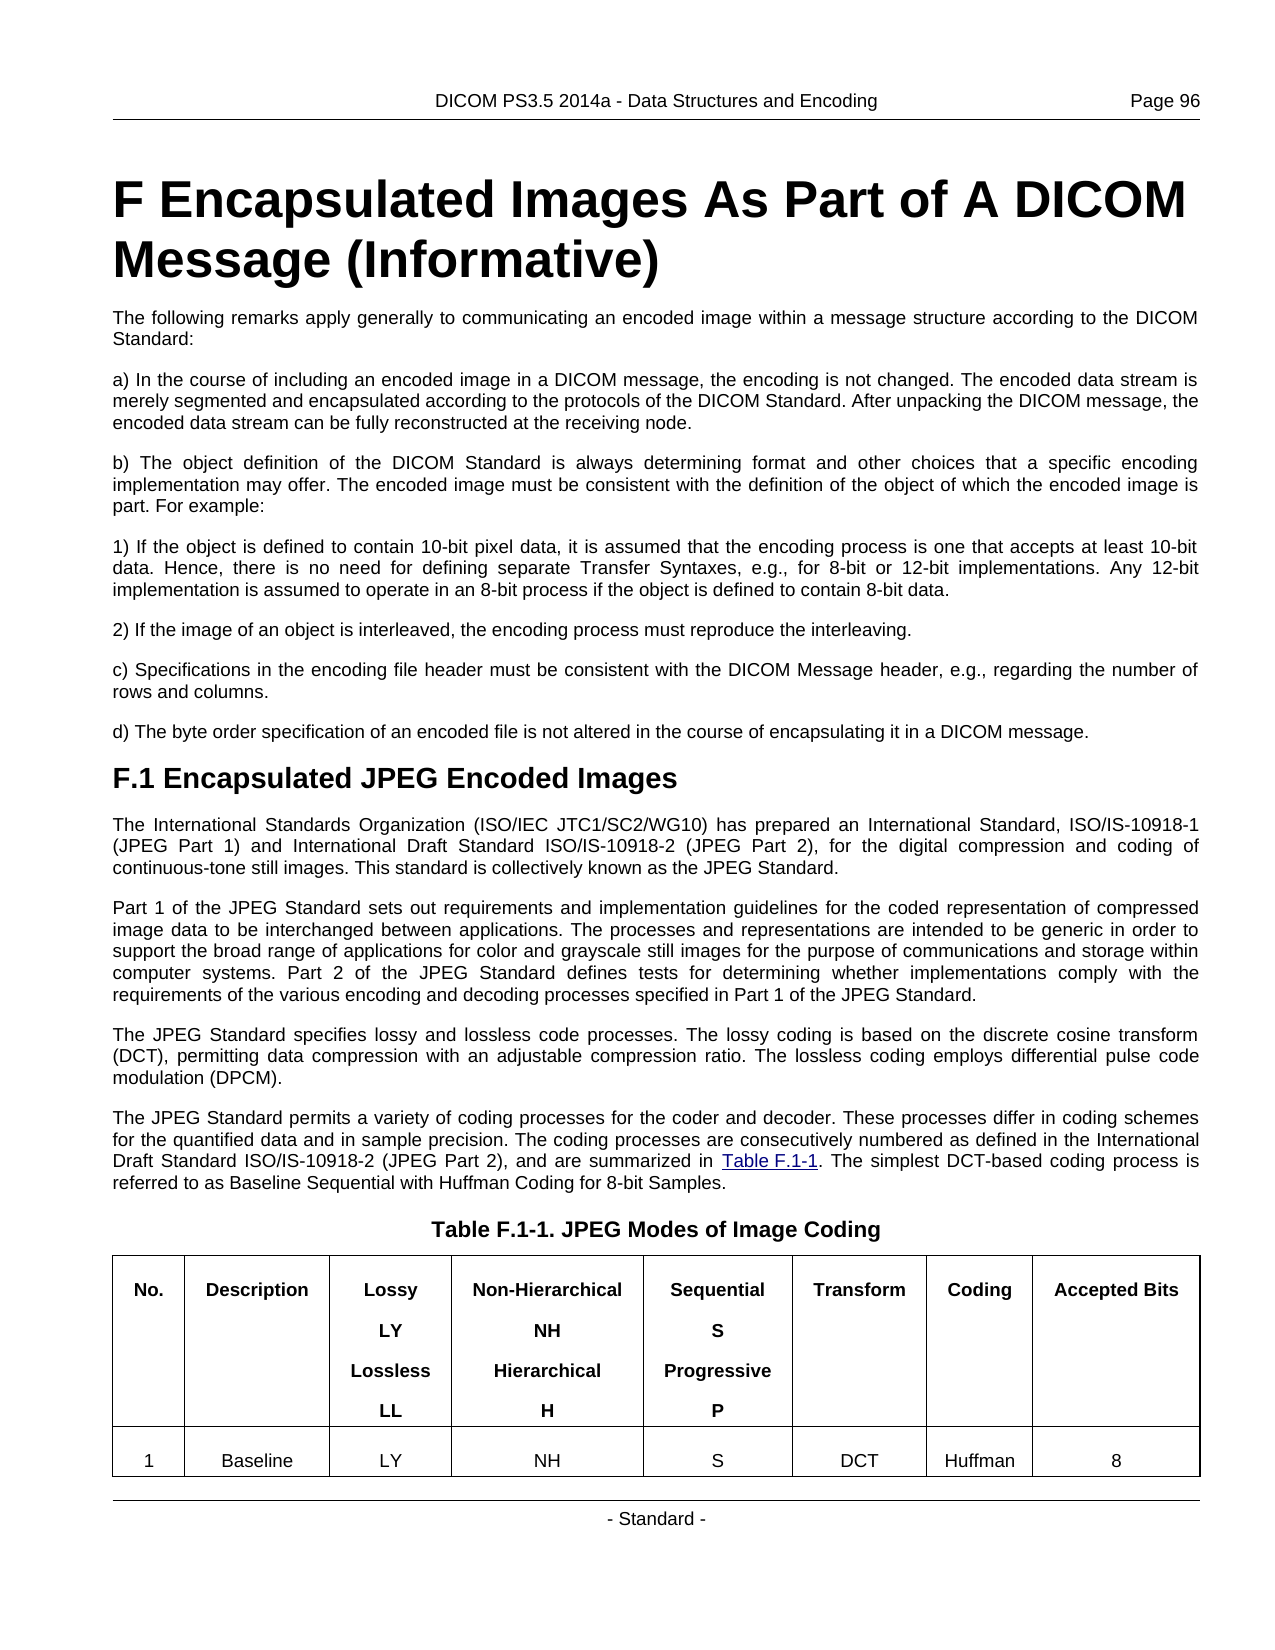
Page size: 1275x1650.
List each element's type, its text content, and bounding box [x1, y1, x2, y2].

table_header Sequential S Progressive P [644, 1256, 792, 1426]
table_header Lossy LY Lossless LL [330, 1256, 451, 1426]
text The JPEG Standard specifies lossy and lossless code processes. The lossy coding is based on the discrete cosine transform (DCT), permitting data compression with an adjustable compression ratio. The lossless coding employs differential pulse code modulation (DPCM). [112, 1024, 1200, 1088]
text c) Specifications in the encoding file header must be consistent with the DICOM Message header, e.g., regarding the number of rows and columns. [112, 659, 1200, 702]
table_header No. [113, 1256, 184, 1426]
table_cell 8 [1033, 1427, 1199, 1476]
text F Encapsulated Images As Part of A DICOM Message (Informative) [112, 169, 1200, 288]
table_cell LY [330, 1427, 451, 1476]
text The International Standards Organization (ISO/IEC JTC1/SC2/WG10) has prepared an International Standard, ISO/IS-10918-1 (JPEG Part 1) and International Draft Standard ISO/IS-10918-2 (JPEG Part 2), for the digital compression and coding of continuous-tone still images. This standard is collectively known as the JPEG Standard. [112, 814, 1200, 878]
text Table F.1-1. JPEG Modes of Image Coding [112, 1216, 1200, 1242]
text 1) If the object is defined to contain 10-bit pixel data, it is assumed that the encoding process is one that accepts at least 10-bit data. Hence, there is no need for defining separate Transfer Syntaxes, e.g., for 8-bit or 12-bit implementations. Any 12-bit implementation is assumed to operate in an 8-bit process if the object is defined to contain 8-bit data. [112, 535, 1200, 600]
table_header Transform [793, 1256, 926, 1426]
text a) In the course of including an encoded image in a DICOM message, the encoding is not changed. The encoded data stream is merely segmented and encapsulated according to the protocols of the DICOM Standard. After unpacking the DICOM message, the encoded data stream can be fully reconstructed at the receiving node. [112, 368, 1200, 433]
table_cell Baseline [185, 1427, 329, 1476]
table_cell NH [452, 1427, 643, 1476]
table_cell S [644, 1427, 792, 1476]
text b) The object definition of the DICOM Standard is always determining format and other choices that a specific encoding implementation may offer. The encoded image must be consistent with the definition of the object of which the encoded image is part. For example: [112, 452, 1200, 517]
text Part 1 of the JPEG Standard sets out requirements and implementation guidelines for the coded representation of compressed image data to be interchanged between applications. The processes and representations are intended to be generic in order to support the broad range of applications for color and grayscale still images for the purpose of communications and storage within computer systems. Part 2 of the JPEG Standard defines tests for determining whether implementations comply with the requirements of the various encoding and decoding processes specified in Part 1 of the JPEG Standard. [112, 897, 1200, 1005]
table_cell Huffman [927, 1427, 1032, 1476]
table_cell DCT [793, 1427, 926, 1476]
text F.1 Encapsulated JPEG Encoded Images [112, 761, 1200, 795]
table_header Coding [927, 1256, 1032, 1426]
table_header Accepted Bits [1033, 1256, 1199, 1426]
text d) The byte order specification of an encoded file is not altered in the course of encapsulating it in a DICOM message. [112, 721, 1200, 743]
table_header Non-Hierarchical NH Hierarchical H [452, 1256, 643, 1426]
text The following remarks apply generally to communicating an encoded image within a message structure according to the DICOM Standard: [112, 307, 1200, 350]
text The JPEG Standard permits a variety of coding processes for the coder and decoder. These processes differ in coding schemes for the quantified data and in sample precision. The coding processes are consecutively numbered as defined in the International Draft Standard ISO/IS-10918-2 (JPEG Part 2), and are summarized in Table F.1-1. The simplest DCT-based coding process is referred to as Baseline Sequential with Huffman Coding for 8-bit Samples. [112, 1107, 1200, 1193]
table_cell 1 [113, 1427, 184, 1476]
table_header Description [185, 1256, 329, 1426]
text 2) If the image of an object is interleaved, the encoding process must reproduce the interleaving. [112, 619, 1200, 640]
